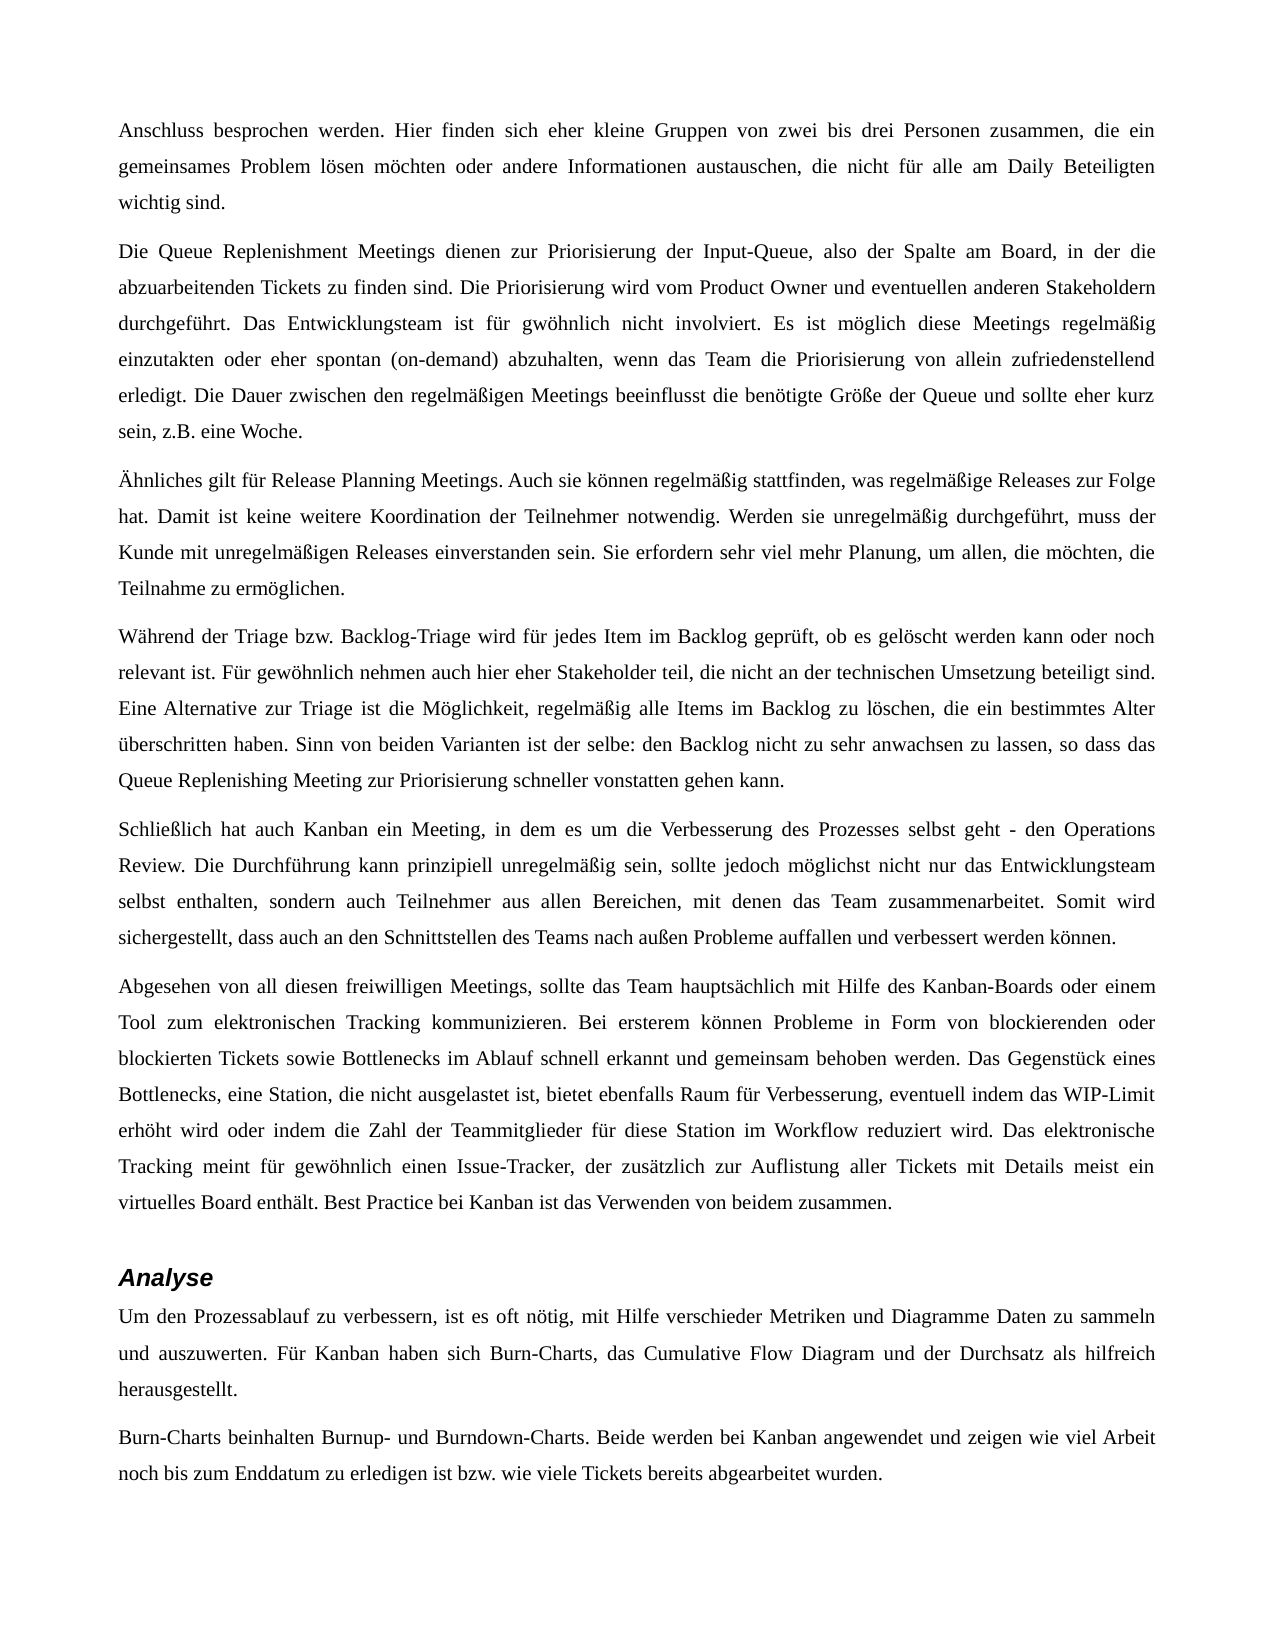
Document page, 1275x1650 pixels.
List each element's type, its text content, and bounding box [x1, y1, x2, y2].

text Um den Prozessablauf zu verbessern, ist es oft nötig, mit Hilfe verschieder Metriken und Diagramme Daten zu sammeln und auszuwerten. Für Kanban haben sich Burn-Charts, das Cumulative Flow Diagram und der Durchsatz als hilfreich herausgestellt. [118, 1304, 1157, 1401]
text Abgesehen von all diesen freiwilligen Meetings, sollte das Team hauptsächlich mit Hilfe des Kanban-Boards oder einem Tool zum elektronischen Tracking kommunizieren. Bei ersterem können Probleme in Form von blockierenden oder blockierten Tickets sowie Bottlenecks im Ablauf schnell erkannt und gemeinsam behoben werden. Das Gegenstück eines Bottlenecks, eine Station, die nicht ausgelastet ist, bietet ebenfalls Raum für Verbesserung, eventuell indem das WIP-Limit erhöht wird oder indem die Zahl der Teammitglieder für diese Station im Workflow reduziert wird. Das elektronische Tracking meint für gewöhnlich einen Issue-Tracker, der zusätzlich zur Auflistung aller Tickets mit Details meist ein virtuelles Board enthält. Best Practice bei Kanban ist das Verwenden von beidem zusammen. [118, 973, 1157, 1214]
text Während der Triage bzw. Backlog-Triage wird für jedes Item im Backlog geprüft, ob es gelöscht werden kann oder noch relevant ist. Für gewöhnlich nehmen auch hier eher Stakeholder teil, die nicht an der technischen Umsetzung beteiligt sind. Eine Alternative zur Triage ist die Möglichkeit, regelmäßig alle Items im Backlog zu löschen, die ein bestimmtes Alter überschritten haben. Sinn von beiden Varianten ist der selbe: den Backlog nicht zu sehr anwachsen zu lassen, so dass das Queue Replenishing Meeting zur Priorisierung schneller vonstatten gehen kann. [118, 624, 1157, 792]
text Anschluss besprochen werden. Hier finden sich eher kleine Gruppen von zwei bis drei Personen zusammen, die ein gemeinsames Problem lösen möchten oder andere Informationen austauschen, die nicht für alle am Daily Beteiligten wichtig sind. [118, 118, 1157, 214]
text Ähnliches gilt für Release Planning Meetings. Auch sie können regelmäßig stattfinden, was regelmäßige Releases zur Folge hat. Damit ist keine weitere Koordination der Teilnehmer notwendig. Werden sie unregelmäßig durchgeführt, muss der Kunde mit unregelmäßigen Releases einverstanden sein. Sie erfordern sehr viel mehr Planung, um allen, die möchten, die Teilnahme zu ermöglichen. [118, 467, 1157, 600]
text Burn-Charts beinhalten Burnup- und Burndown-Charts. Beide werden bei Kanban angewendet und zeigen wie viel Arbeit noch bis zum Enddatum zu erledigen ist bzw. wie viele Tickets bereits abgearbeitet wurden. [118, 1425, 1157, 1485]
text Die Queue Replenishment Meetings dienen zur Priorisierung der Input-Queue, also der Spalte am Board, in der die abzuarbeitenden Tickets zu finden sind. Die Priorisierung wird vom Product Owner und eventuellen anderen Stakeholdern durchgeführt. Das Entwicklungsteam ist für gwöhnlich nicht involviert. Es ist möglich diese Meetings regelmäßig einzutakten oder eher spontan (on-demand) abzuhalten, wenn das Team die Priorisierung von allein zufriedenstellend erledigt. Die Dauer zwischen den regelmäßigen Meetings beeinflusst die benötigte Größe der Queue und sollte eher kurz sein, z.B. eine Woche. [118, 239, 1157, 443]
subtitle Analyse [118, 1263, 1157, 1292]
text Schließlich hat auch Kanban ein Meeting, in dem es um die Verbesserung des Prozesses selbst geht - den Operations Review. Die Durchführung kann prinzipiell unregelmäßig sein, sollte jedoch möglichst nicht nur das Entwicklungsteam selbst enthalten, sondern auch Teilnehmer aus allen Bereichen, mit denen das Team zusammenarbeitet. Somit wird sichergestellt, dass auch an den Schnittstellen des Teams nach außen Probleme auffallen und verbessert werden können. [118, 817, 1157, 949]
